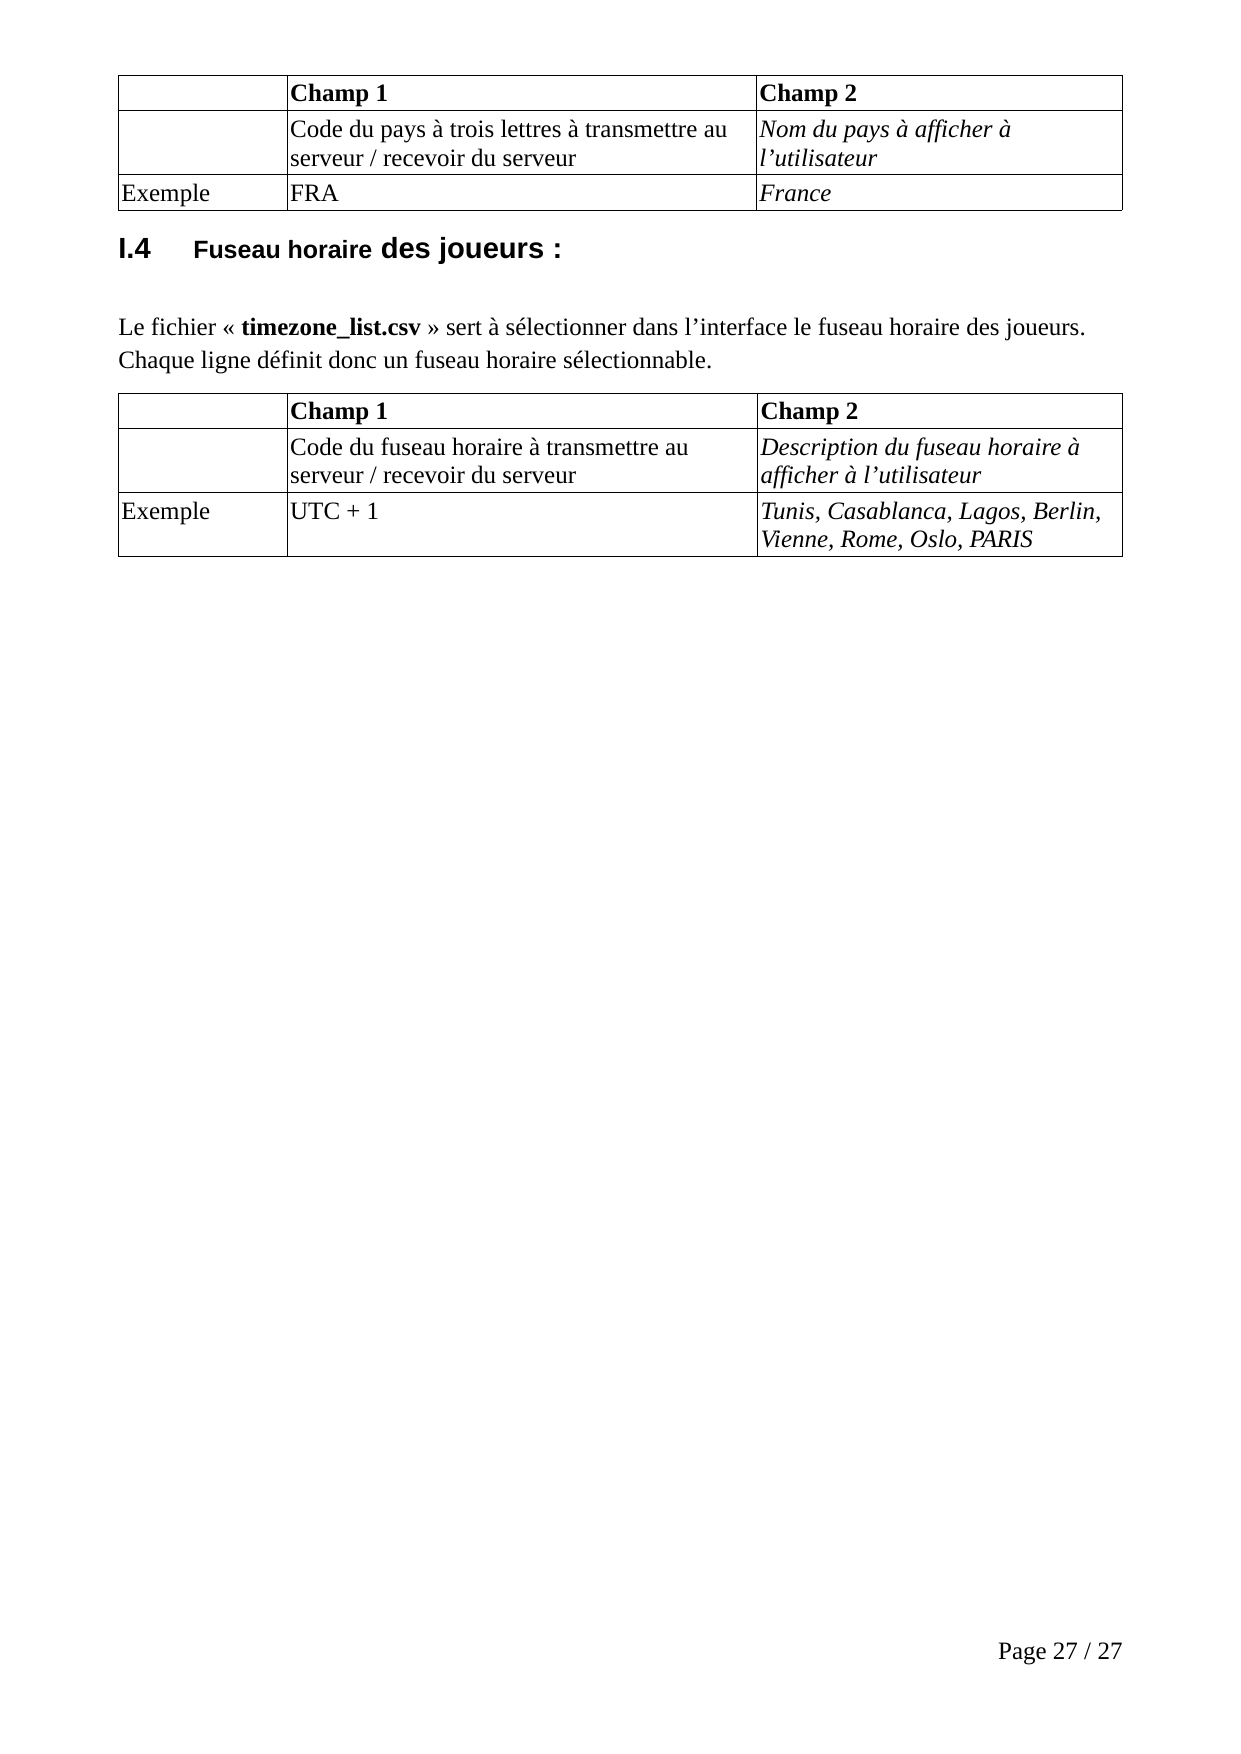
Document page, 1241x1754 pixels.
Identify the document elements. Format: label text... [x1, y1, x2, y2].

table_cell Exemple [119, 175, 287, 210]
table_header Champ 1 [288, 76, 756, 110]
table_cell Nom du pays à afficher à l’utilisateur [757, 111, 1122, 174]
table_header Champ 1 [288, 394, 757, 428]
table_cell Exemple [119, 493, 287, 556]
table_header Champ 2 [757, 76, 1122, 110]
table_cell Description du fuseau horaire à afficher à l’utilisateur [758, 429, 1122, 492]
table_cell UTC + 1 [288, 493, 757, 556]
table_header Champ 2 [758, 394, 1122, 428]
table_cell FRA [288, 175, 756, 210]
table_header [119, 76, 287, 110]
table_cell [119, 111, 287, 174]
table_cell France [757, 175, 1122, 210]
table_cell Code du pays à trois lettres à transmettre au serveur / recevoir du serveur [288, 111, 756, 174]
table_header [119, 394, 287, 428]
text Le fichier « timezone_list.csv » sert à sélectionner dans l’interface le fuseau horaire des joueurs. Chaque ligne définit donc un fuseau horaire sélectionnable. [118, 312, 1122, 374]
subtitle Fuseau horaire des joueurs : [118, 231, 1122, 264]
table_cell Tunis, Casablanca, Lagos, Berlin, Vienne, Rome, Oslo, PARIS [758, 493, 1122, 556]
table_cell Code du fuseau horaire à transmettre au serveur / recevoir du serveur [288, 429, 757, 492]
table_cell [119, 429, 287, 492]
